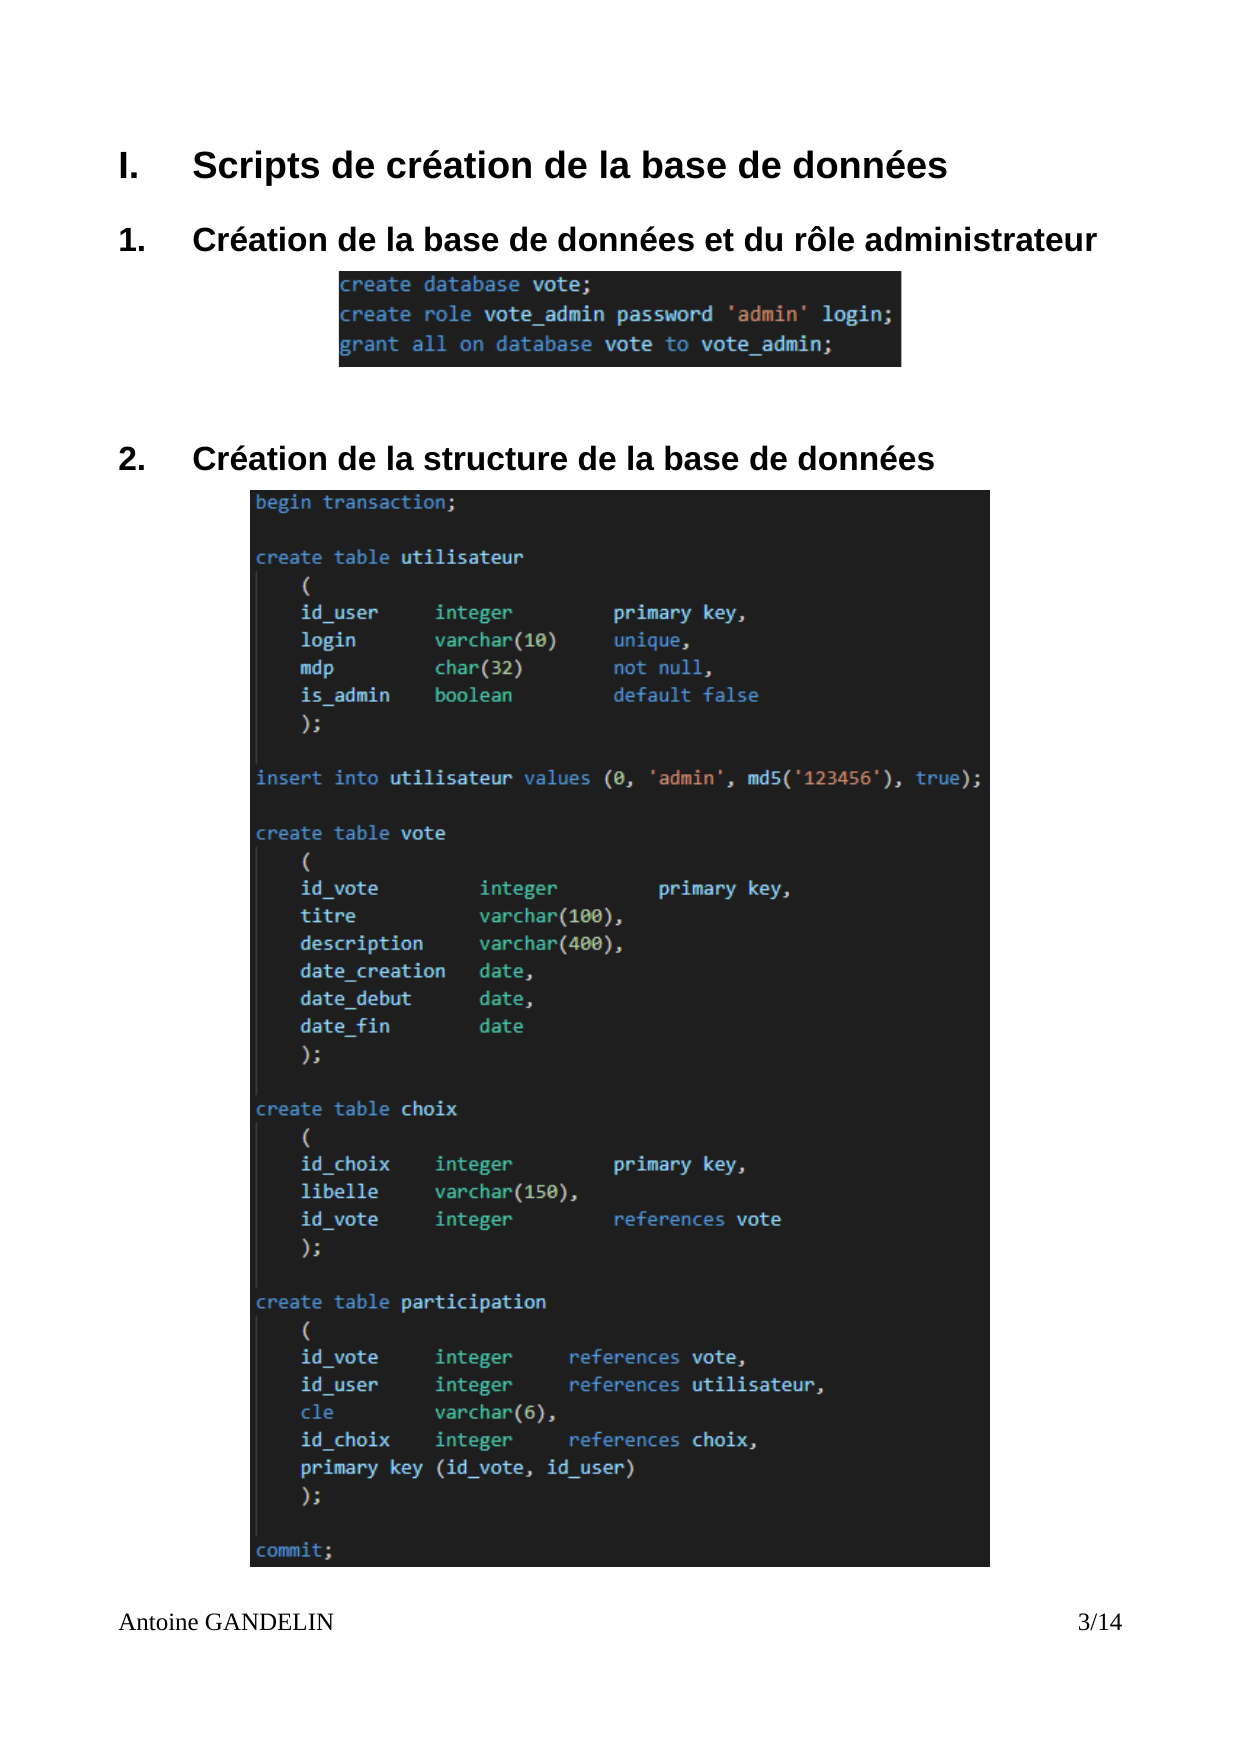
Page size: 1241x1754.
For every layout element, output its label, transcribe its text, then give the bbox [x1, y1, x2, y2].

subtitle Création de la base de données et du rôle administrateur [118, 220, 1122, 259]
subtitle Scripts de création de la base de données [118, 143, 1122, 187]
picture [338, 271, 902, 367]
subtitle Création de la structure de la base de données [118, 439, 1122, 478]
picture [250, 490, 990, 1567]
